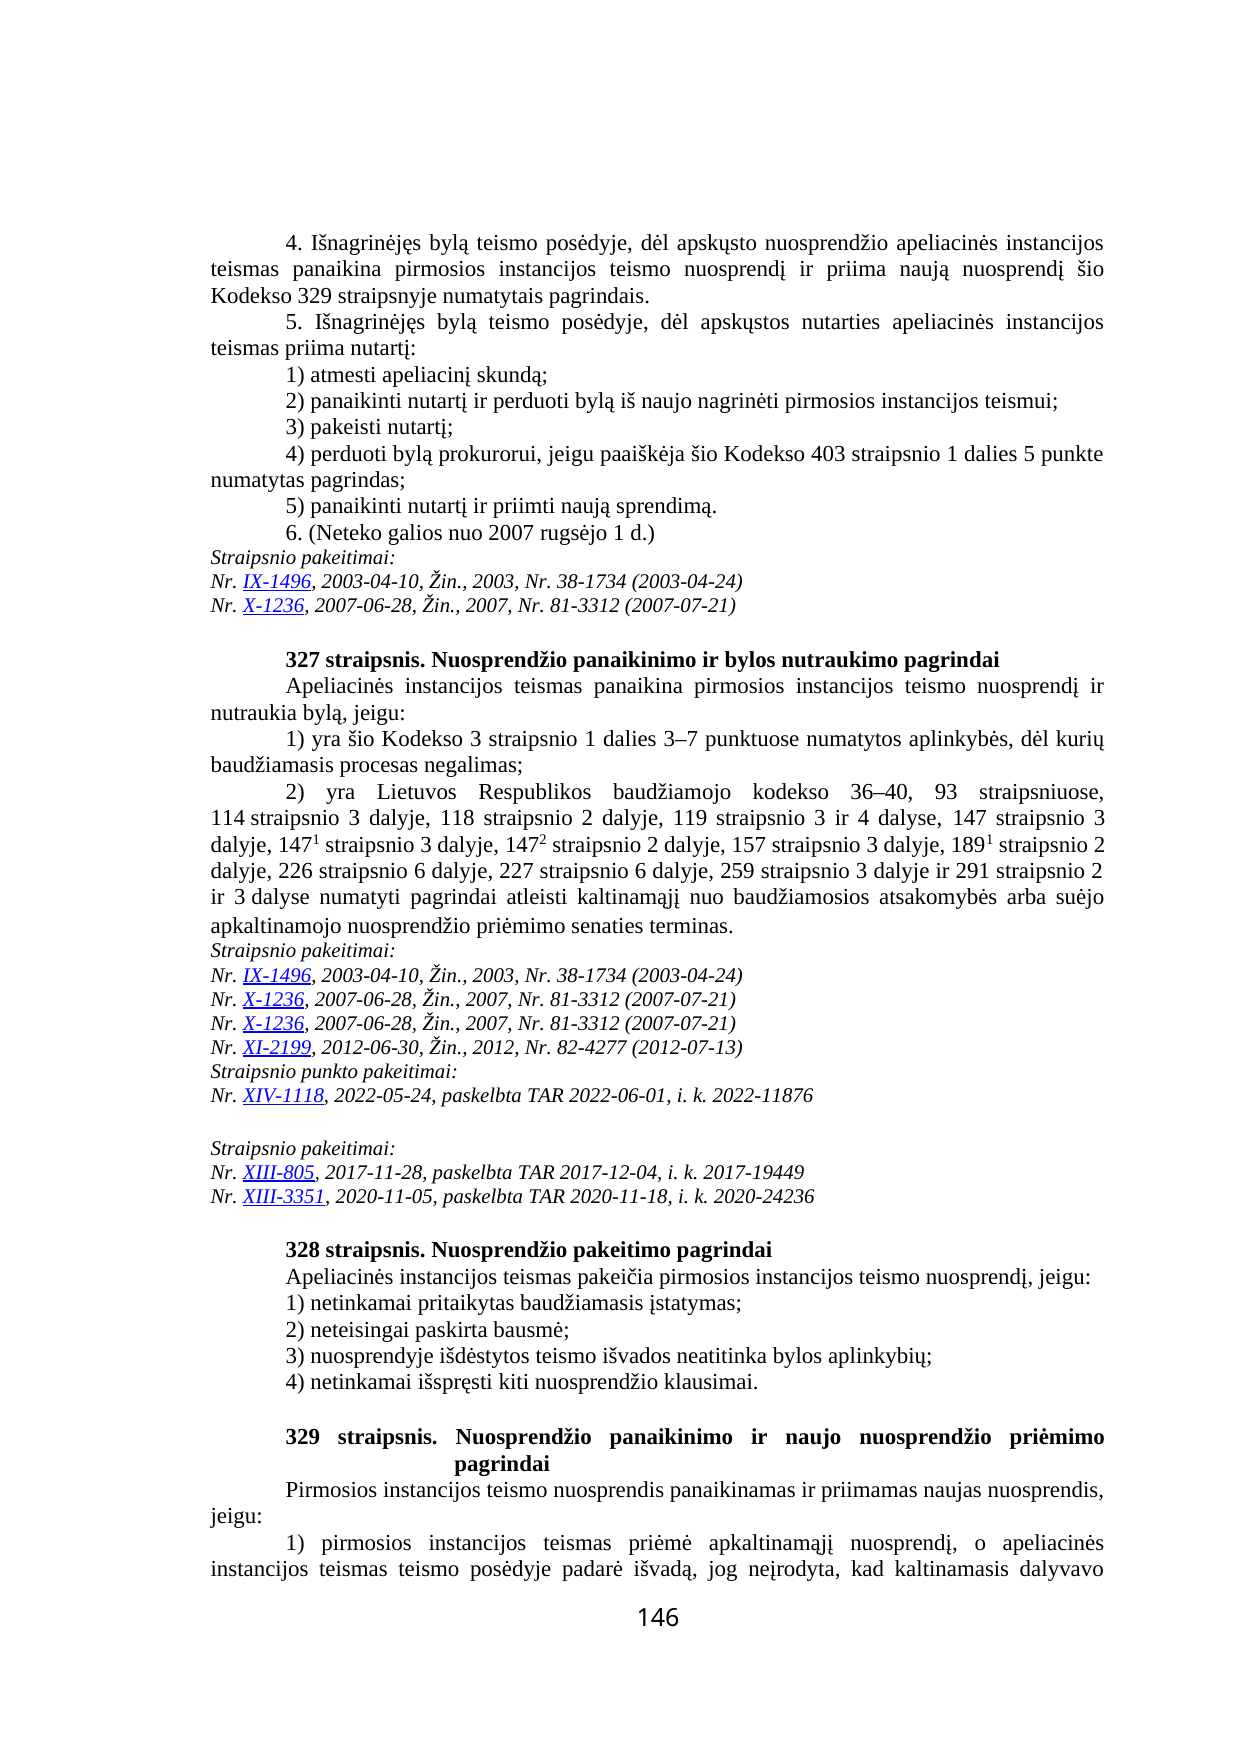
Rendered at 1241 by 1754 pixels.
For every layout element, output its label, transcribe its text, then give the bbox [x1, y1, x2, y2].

text Nr. XI-2199, 2012-06-30, Žin., 2012, Nr. 82-4277 (2012-07-13) [210, 1035, 1105, 1059]
text Nr. XIII-805, 2017-11-28, paskelbta TAR 2017-12-04, i. k. 2017-19449 [210, 1160, 1105, 1184]
text 4) perduoti bylą prokurorui, jeigu paaiškėja šio Kodekso 403 straipsnio 1 dalies 5 punkte numatytas pagrindas; [210, 440, 1105, 492]
text 3) pakeisti nutartį; [210, 413, 1105, 440]
text Pirmosios instancijos teismo nuosprendis panaikinamas ir priimamas naujas nuosprendis, jeigu: [210, 1476, 1105, 1529]
text Nr. IX-1496, 2003-04-10, Žin., 2003, Nr. 38-1734 (2003-04-24) [210, 962, 1105, 987]
text Nr. XIII-3351, 2020-11-05, paskelbta TAR 2020-11-18, i. k. 2020-24236 [210, 1184, 1105, 1208]
text Straipsnio pakeitimai: [210, 1136, 1105, 1160]
text 6. (Neteko galios nuo 2007 rugsėjo 1 d.) [210, 519, 1105, 545]
text 2) yra Lietuvos Respublikos baudžiamojo kodekso 36–40, 93 straipsniuose, 114 straipsnio 3 dalyje, 118 straipsnio 2 dalyje, 119 straipsnio 3 ir 4 dalyse, 147 straipsnio 3 dalyje, 1471 straipsnio 3 dalyje, 1472 straipsnio 2 dalyje, 157 straipsnio 3 dalyje, 1891 straipsnio 2 dalyje, 226 straipsnio 6 dalyje, 227 straipsnio 6 dalyje, 259 straipsnio 3 dalyje ir 291 straipsnio 2 ir 3 dalyse numatyti pagrindai atleisti kaltinamąjį nuo baudžiamosios atsakomybės arba suėjo apkaltinamojo nuosprendžio priėmimo senaties terminas. [210, 778, 1105, 938]
text 4. Išnagrinėjęs bylą teismo posėdyje, dėl apskųsto nuosprendžio apeliacinės instancijos teismas panaikina pirmosios instancijos teismo nuosprendį ir priima naują nuosprendį šio Kodekso 329 straipsnyje numatytais pagrindais. [210, 229, 1105, 308]
text 1) netinkamai pritaikytas baudžiamasis įstatymas; [210, 1289, 1105, 1316]
text 1) yra šio Kodekso 3 straipsnio 1 dalies 3–7 punktuose numatytos aplinkybės, dėl kurių baudžiamasis procesas negalimas; [210, 725, 1105, 778]
text 5. Išnagrinėjęs bylą teismo posėdyje, dėl apskųstos nutarties apeliacinės instancijos teismas priima nutartį: [210, 308, 1105, 361]
text Nr. X-1236, 2007-06-28, Žin., 2007, Nr. 81-3312 (2007-07-21) [210, 987, 1105, 1011]
text 1) pirmosios instancijos teismas priėmė apkaltinamąjį nuosprendį, o apeliacinės instancijos teismas teismo posėdyje padarė išvadą, jog neįrodyta, kad kaltinamasis dalyvavo [210, 1529, 1105, 1582]
text Straipsnio pakeitimai: [210, 545, 1105, 569]
text Straipsnio punkto pakeitimai: [210, 1059, 1105, 1083]
text 328 straipsnis. Nuosprendžio pakeitimo pagrindai [210, 1237, 1105, 1263]
text 4) netinkamai išspręsti kiti nuosprendžio klausimai. [210, 1368, 1105, 1395]
text Apeliacinės instancijos teismas panaikina pirmosios instancijos teismo nuosprendį ir nutraukia bylą, jeigu: [210, 672, 1105, 725]
text Straipsnio pakeitimai: [210, 938, 1105, 962]
text 3) nuosprendyje išdėstytos teismo išvados neatitinka bylos aplinkybių; [210, 1342, 1105, 1368]
text Nr. IX-1496, 2003-04-10, Žin., 2003, Nr. 38-1734 (2003-04-24) [210, 569, 1105, 593]
text Nr. XIV-1118, 2022-05-24, paskelbta TAR 2022-06-01, i. k. 2022-11876 [210, 1083, 1105, 1107]
text 2) panaikinti nutartį ir perduoti bylą iš naujo nagrinėti pirmosios instancijos teismui; [210, 387, 1105, 413]
text 2) neteisingai paskirta bausmė; [210, 1316, 1105, 1342]
text 327 straipsnis. Nuosprendžio panaikinimo ir bylos nutraukimo pagrindai [210, 646, 1105, 672]
text 1) atmesti apeliacinį skundą; [210, 361, 1105, 387]
text Apeliacinės instancijos teismas pakeičia pirmosios instancijos teismo nuosprendį, jeigu: [210, 1263, 1105, 1289]
text Nr. X-1236, 2007-06-28, Žin., 2007, Nr. 81-3312 (2007-07-21) [210, 593, 1105, 617]
text 329 straipsnis. Nuosprendžio panaikinimo ir naujo nuosprendžio priėmimo pagrindai [285, 1423, 1105, 1476]
text Nr. X-1236, 2007-06-28, Žin., 2007, Nr. 81-3312 (2007-07-21) [210, 1011, 1105, 1035]
text 5) panaikinti nutartį ir priimti naują sprendimą. [210, 492, 1105, 519]
